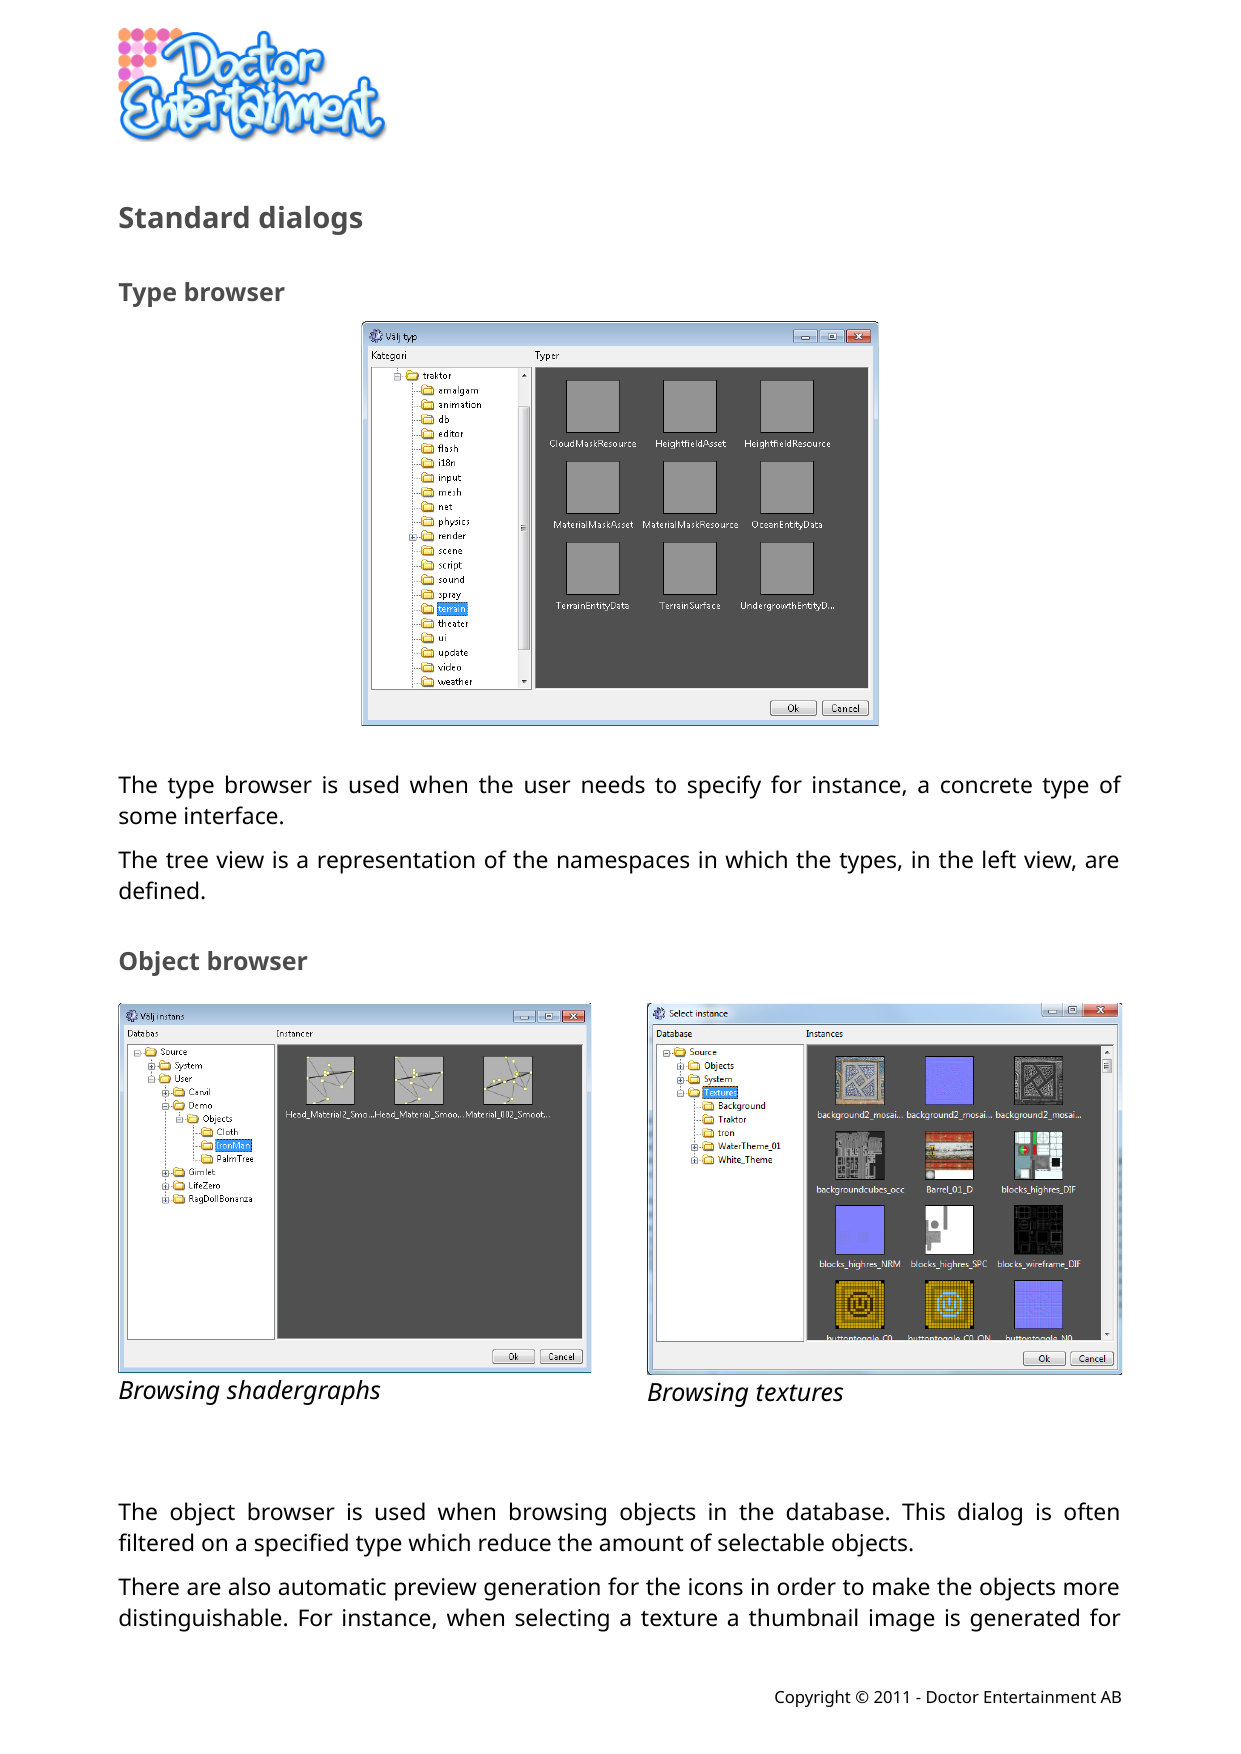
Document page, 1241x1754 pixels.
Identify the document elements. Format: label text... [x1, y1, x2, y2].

text Browsing shadergraphs [118, 1373, 591, 1407]
picture [118, 1003, 592, 1373]
text There are also automatic preview generation for the icons in order to make the objects more distinguishable. For instance, when selecting a texture a thumbnail image is generated for [118, 1571, 1122, 1633]
picture [361, 321, 879, 726]
subtitle Standard dialogs [118, 198, 1122, 237]
subtitle Object browser [118, 944, 1122, 978]
subtitle Type browser [118, 275, 1122, 309]
text The tree view is a representation of the namespaces in which the types, in the left view, are defined. [118, 844, 1122, 906]
text Browsing textures [647, 1375, 1122, 1408]
text The object browser is used when browsing objects in the database. This dialog is often filtered on a specified type which reduce the amount of selectable objects. [118, 1496, 1122, 1558]
text The type browser is used when the user needs to specify for instance, a concrete type of some interface. [118, 769, 1122, 831]
picture [647, 1003, 1123, 1375]
